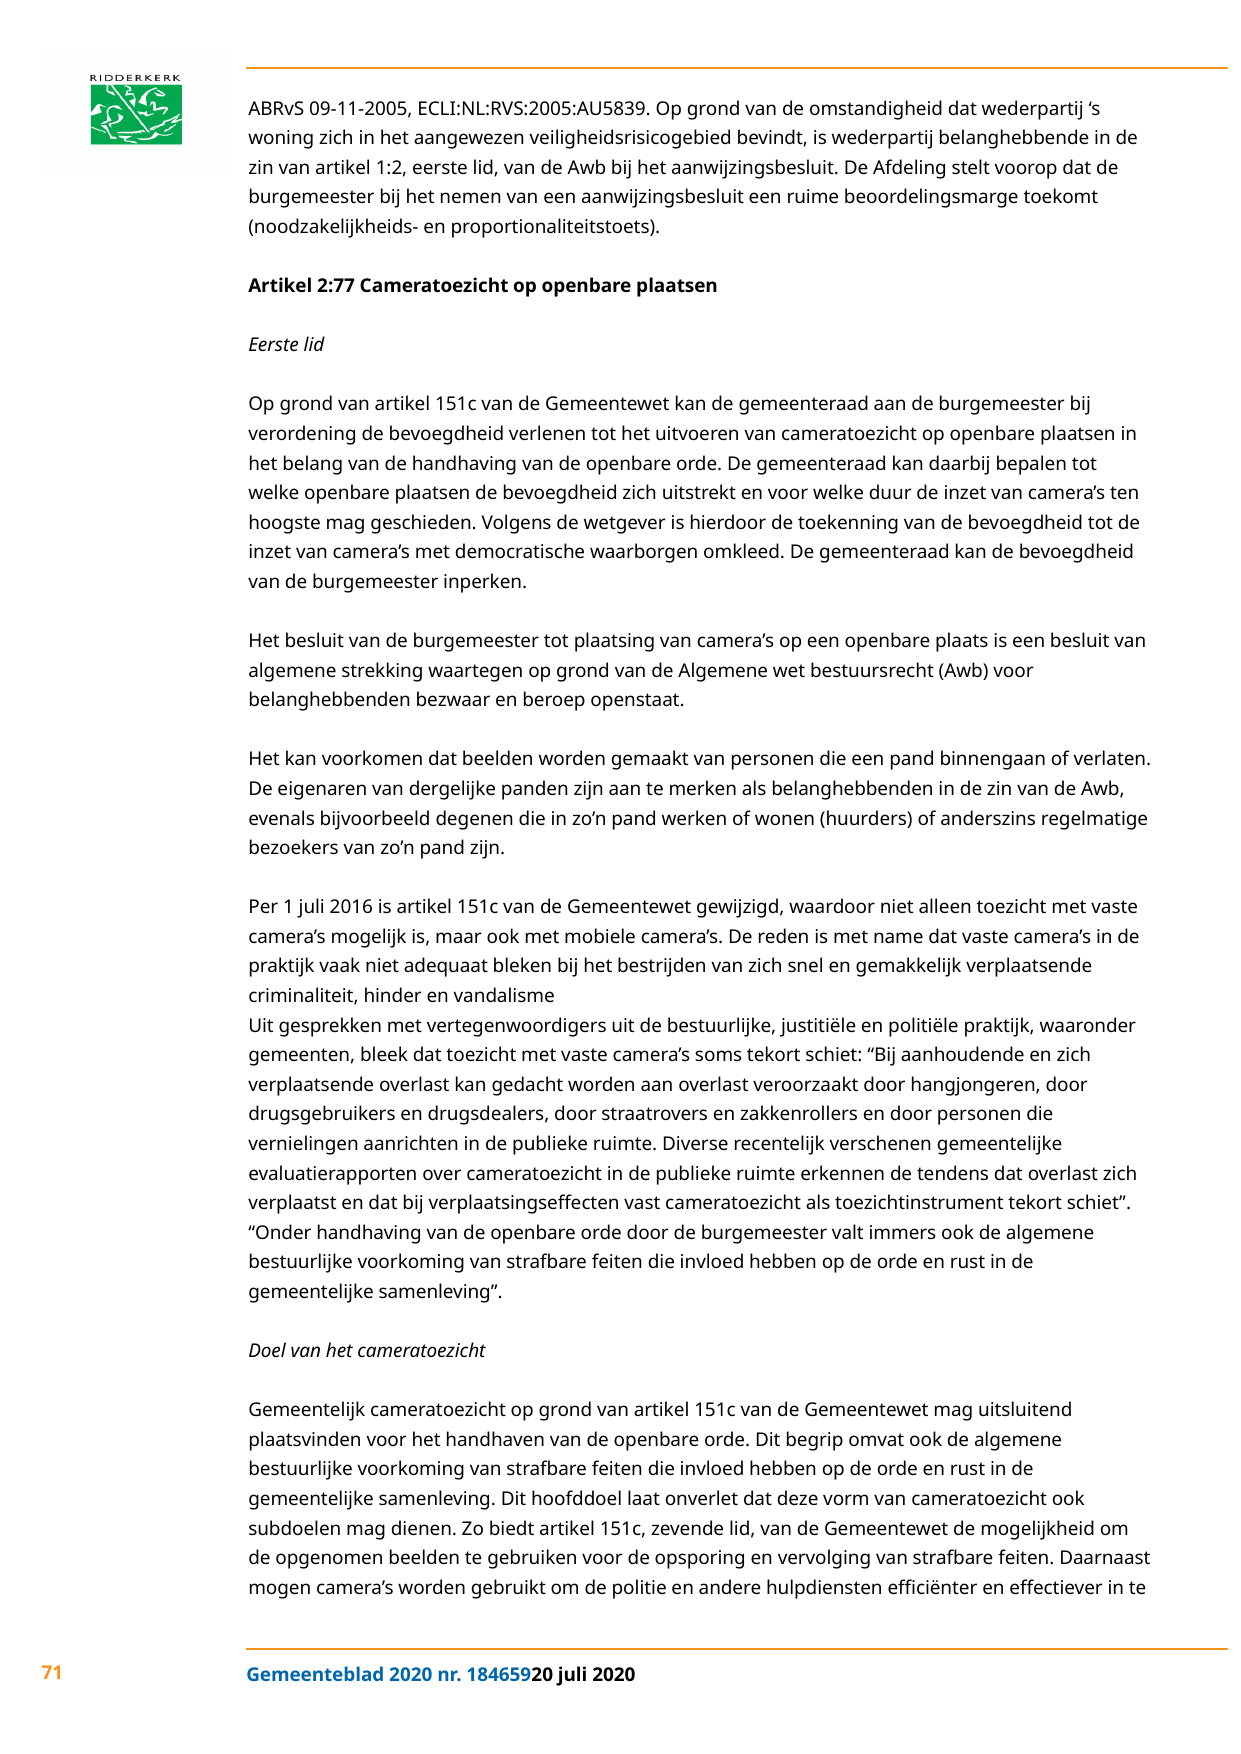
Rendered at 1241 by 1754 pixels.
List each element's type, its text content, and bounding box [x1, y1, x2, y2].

text Uit gesprekken met vertegenwoordigers uit de bestuurlijke, justitiële en politiële praktijk, waaronder gemeenten, bleek dat toezicht met vaste camera’s soms tekort schiet: “Bij aanhoudende en zich verplaatsende overlast kan gedacht worden aan overlast veroorzaakt door hangjongeren, door drugsgebruikers en drugsdealers, door straatrovers en zakkenrollers en door personen die vernielingen aanrichten in de publieke ruimte. Diverse recentelijk verschenen gemeentelijke evaluatierapporten over cameratoezicht in de publieke ruimte erkennen de tendens dat overlast zich verplaatst en dat bij verplaatsingseffecten vast cameratoezicht als toezichtinstrument tekort schiet”. [248, 1012, 1152, 1215]
text “Onder handhaving van de openbare orde door de burgemeester valt immers ook de algemene bestuurlijke voorkoming van strafbare feiten die invloed hebben op de orde en rust in de gemeentelijke samenleving”. [248, 1219, 1152, 1304]
text Eerste lid [248, 331, 1152, 357]
text Het kan voorkomen dat beelden worden gemaakt van personen die een pand binnengaan of verlaten. De eigenaren van dergelijke panden zijn aan te merken als belanghebbenden in de zin van de Awb, evenals bijvoorbeeld degenen die in zo’n pand werken of wonen (huurders) of anderszins regelmatige bezoekers van zo’n pand zijn. [248, 746, 1152, 860]
text Op grond van artikel 151c van de Gemeentewet kan de gemeenteraad aan de burgemeester bij verordening de bevoegdheid verlenen tot het uitvoeren van cameratoezicht op openbare plaatsen in het belang van de handhaving van de openbare orde. De gemeenteraad kan daarbij bepalen tot welke openbare plaatsen de bevoegdheid zich uitstrekt en voor welke duur de inzet van camera’s ten hoogste mag geschieden. Volgens de wetgever is hierdoor de toekenning van de bevoegdheid tot de inzet van camera’s met democratische waarborgen omkleed. De gemeenteraad kan de bevoegdheid van de burgemeester inperken. [248, 391, 1152, 594]
text Doel van het cameratoezicht [248, 1337, 1152, 1363]
text Artikel 2:77 Cameratoezicht op openbare plaatsen [248, 272, 1152, 298]
text Per 1 juli 2016 is artikel 151c van de Gemeentewet gewijzigd, waardoor niet alleen toezicht met vaste camera’s mogelijk is, maar ook met mobiele camera’s. De reden is met name dat vaste camera’s in de praktijk vaak niet adequaat bleken bij het bestrijden van zich snel en gemakkelijk verplaatsende criminaliteit, hinder en vandalisme [248, 893, 1152, 1008]
text ABRvS 09-11-2005, ECLI:NL:RVS:2005:AU5839. Op grond van de omstandigheid dat wederpartij ‘s woning zich in het aangewezen veiligheidsrisicogebied bevindt, is wederpartij belanghebbende in de zin van artikel 1:2, eerste lid, van de Awb bij het aanwijzingsbesluit. De Afdeling stelt voorop dat de burgemeester bij het nemen van een aanwijzingsbesluit een ruime beoordelingsmarge toekomt (noodzakelijkheids- en proportionaliteitstoets). [248, 95, 1152, 239]
text Het besluit van de burgemeester tot plaatsing van camera’s op een openbare plaats is een besluit van algemene strekking waartegen op grond van de Algemene wet bestuursrecht (Awb) voor belanghebbenden bezwaar en beroep openstaat. [248, 627, 1152, 712]
text Gemeentelijk cameratoezicht op grond van artikel 151c van de Gemeentewet mag uitsluitend plaatsvinden voor het handhaven van de openbare orde. Dit begrip omvat ook de algemene bestuurlijke voorkoming van strafbare feiten die invloed hebben op de orde en rust in de gemeentelijke samenleving. Dit hoofddoel laat onverlet dat deze vorm van cameratoezicht ook subdoelen mag dienen. Zo biedt artikel 151c, zevende lid, van de Gemeentewet de mogelijkheid om de opgenomen beelden te gebruiken voor de opsporing en vervolging van strafbare feiten. Daarnaast mogen camera’s worden gebruikt om de politie en andere hulpdiensten efficiënter en effectiever in te [248, 1396, 1152, 1600]
picture [41, 47, 231, 172]
